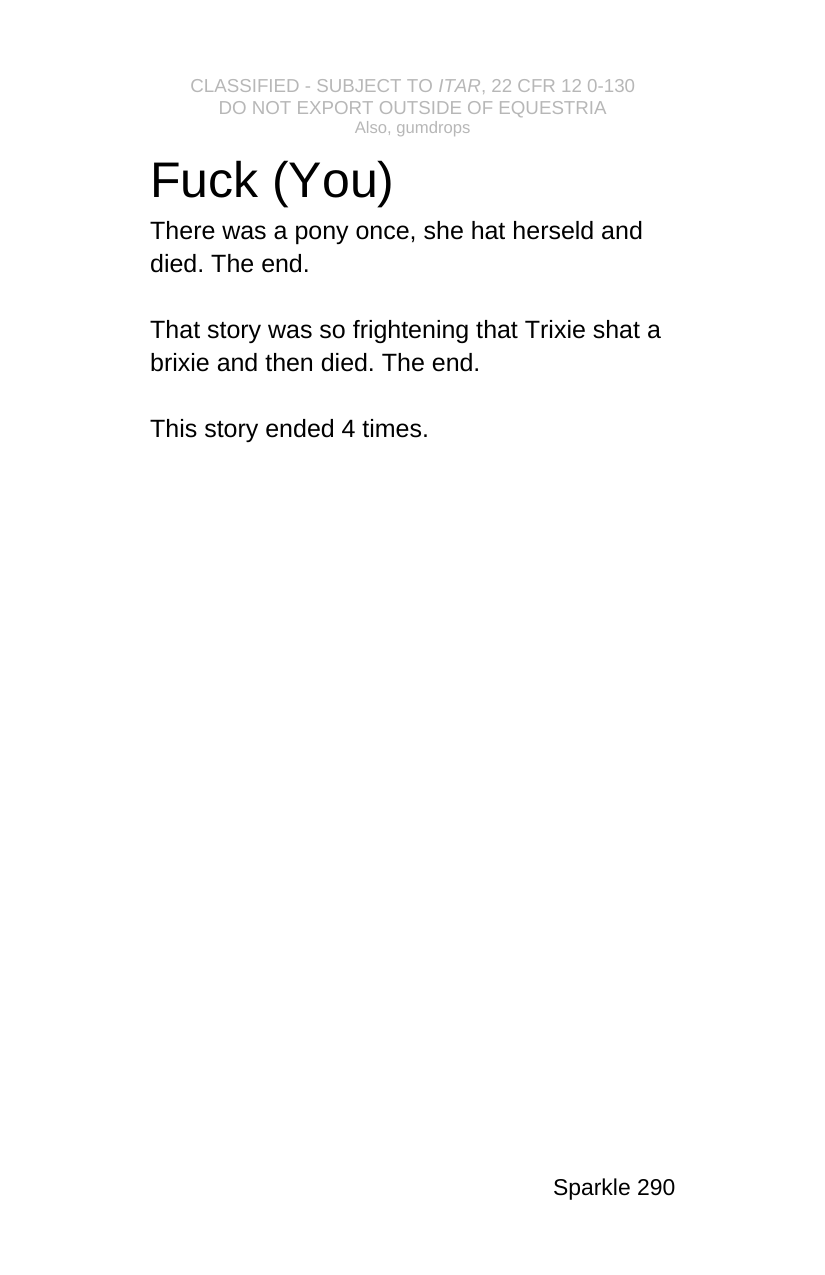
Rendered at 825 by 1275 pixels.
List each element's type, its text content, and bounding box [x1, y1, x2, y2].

text Fuck (You) [150, 150, 675, 207]
text That story was so frightening that Trixie shat a brixie and then died. The end. [150, 315, 675, 377]
text This story ended 4 times. [150, 414, 675, 443]
text There was a pony once, she hat herseld and died. The end. [150, 216, 675, 278]
